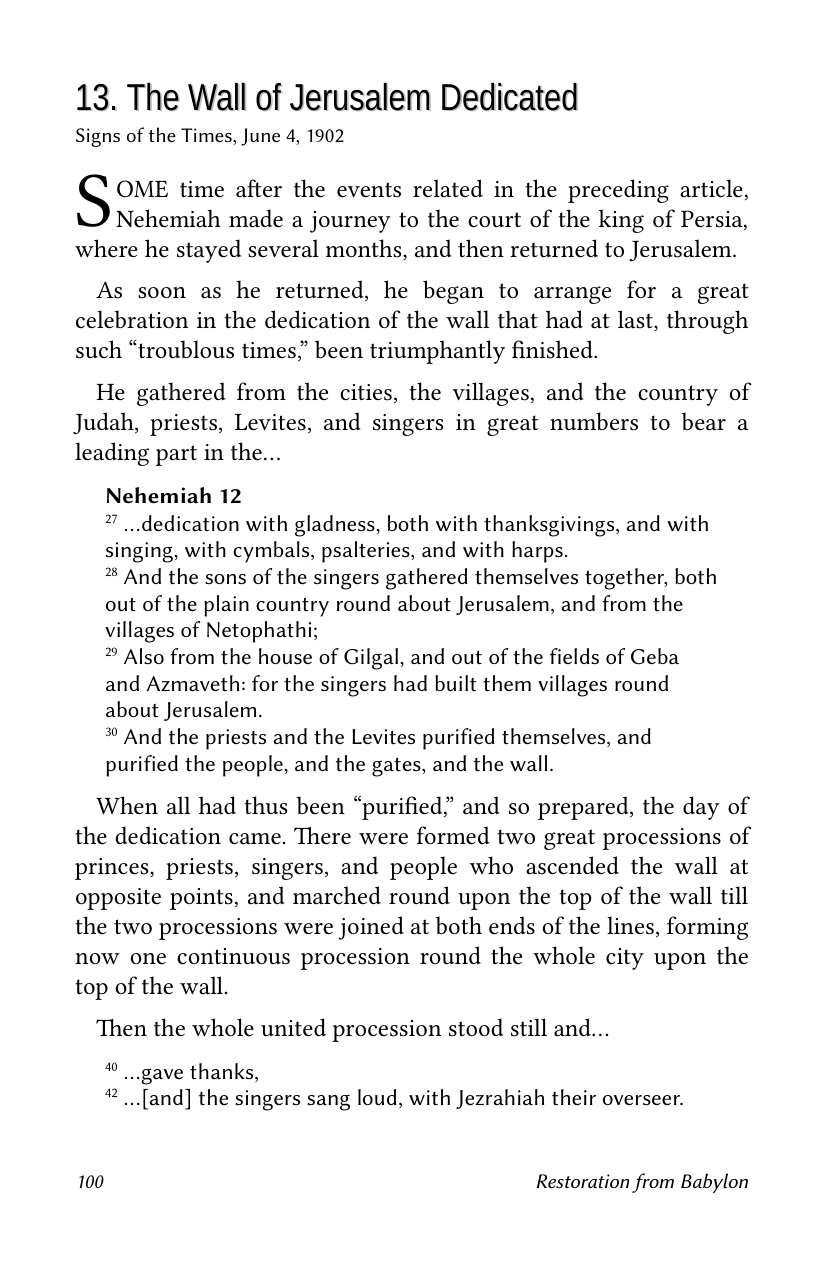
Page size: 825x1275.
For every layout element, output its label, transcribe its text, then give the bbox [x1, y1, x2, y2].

text Signs of the Times, June 4, 1902 [75, 124, 750, 148]
text 29 Also from the house of Gilgal, and out of the fields of Geba and Azmaveth: for the singers had built them villages round about Jerusalem. [105, 644, 720, 723]
text He gathered from the cities, the villages, and the country of Judah, priests, Levites, and singers in great numbers to bear a leading part in the... [75, 378, 750, 467]
text Then the whole united procession stood still and… [75, 1014, 750, 1042]
text 40 ...gave thanks, [105, 1058, 720, 1085]
text 28 And the sons of the singers gathered themselves together, both out of the plain country round about Jerusalem, and from the villages of Netophathi; [105, 564, 720, 643]
text Nehemiah 12 [105, 483, 750, 509]
text SOME time after the events related in the preceding article, Nehemiah made a journey to the court of the king of Persia, where he stayed several months, and then returned to Jerusalem. [75, 175, 750, 263]
text As soon as he returned, he began to arrange for a great celebration in the dedication of the wall that had at last, through such “troublous times,” been triumphantly finished. [75, 277, 750, 365]
text When all had thus been “purified,” and so prepared, the day of the dedication came. There were formed two great processions of princes, priests, singers, and people who ascended the wall at opposite points, and marched round upon the top of the wall till the two processions were joined at both ends of the lines, forming now one continuous procession round the whole city upon the top of the wall. [75, 792, 750, 1000]
title The Wall of Jerusalem Dedicated [75, 75, 750, 118]
text 27 ...dedication with gladness, both with thanksgivings, and with singing, with cymbals, psalteries, and with harps. [105, 511, 720, 563]
text 30 And the priests and the Levites purified themselves, and purified the people, and the gates, and the wall. [105, 724, 720, 777]
text 42 ...[and] the singers sang loud, with Jezrahiah their overseer. [105, 1085, 720, 1111]
